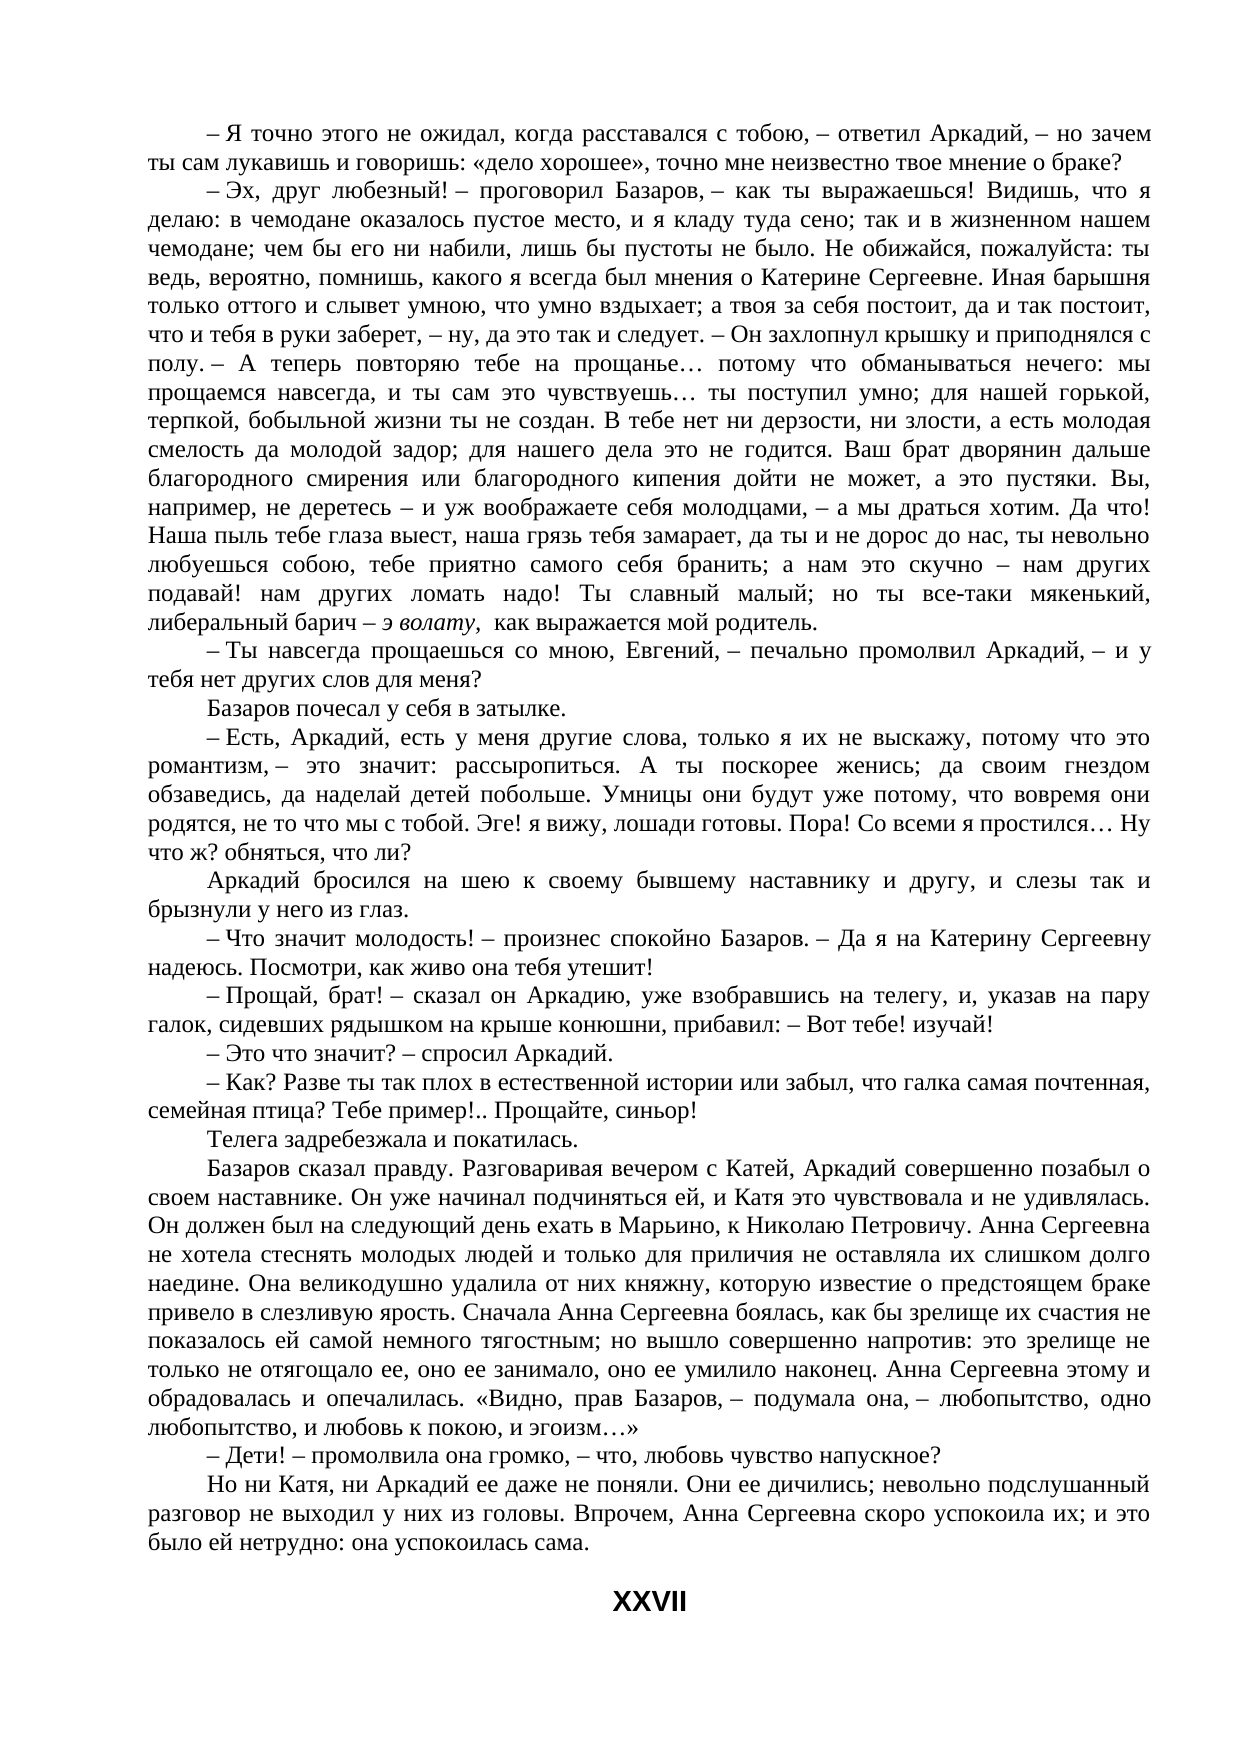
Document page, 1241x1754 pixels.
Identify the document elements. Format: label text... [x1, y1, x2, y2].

subtitle XXVII [148, 1584, 1152, 1618]
text – Как? Разве ты так плох в естественной истории или забыл, что галка самая почтенная, семейная птица? Тебе пример!.. Прощайте, синьор! [148, 1067, 1152, 1124]
text – Что значит молодость! – произнес спокойно Базаров. – Да я на Катерину Сергеевну надеюсь. Посмотри, как живо она тебя утешит! [148, 923, 1152, 981]
text – Дети! – промолвила она громко, – что, любовь чувство напускное? [148, 1441, 1152, 1469]
text – Есть, Аркадий, есть у меня другие слова, только я их не выскажу, потому что это романтизм, – это значит: рассыропиться. А ты поскорее женись; да своим гнездом обзаведись, да наделай детей побольше. Умницы они будут уже потому, что вовремя они родятся, не то что мы с тобой. Эге! я вижу, лошади готовы. Пора! Со всеми я простился… Ну что ж? обняться, что ли? [148, 722, 1152, 866]
text Но ни Катя, ни Аркадий ее даже не поняли. Они ее дичились; невольно подслушанный разговор не выходил у них из головы. Впрочем, Анна Сергеевна скоро успокоила их; и это было ей нетрудно: она успокоилась сама. [148, 1469, 1152, 1556]
text Базаров почесал у себя в затылке. [148, 693, 1152, 722]
text Телега задребезжала и покатилась. [148, 1124, 1152, 1153]
text Аркадий бросился на шею к своему бывшему наставнику и другу, и слезы так и брызнули у него из глаз. [148, 866, 1152, 923]
text – Прощай, брат! – сказал он Аркадию, уже взобравшись на телегу, и, указав на пару галок, сидевших рядышком на крыше конюшни, прибавил: – Вот тебе! изучай! [148, 981, 1152, 1038]
text Базаров сказал правду. Разговаривая вечером с Катей, Аркадий совершенно позабыл о своем наставнике. Он уже начинал подчиняться ей, и Катя это чувствовала и не удивлялась. Он должен был на следующий день ехать в Марьино, к Николаю Петровичу. Анна Сергеевна не хотела стеснять молодых людей и только для приличия не оставляла их слишком долго наедине. Она великодушно удалила от них княжну, которую известие о предстоящем браке привело в слезливую ярость. Сначала Анна Сергеевна боялась, как бы зрелище их счастия не показалось ей самой немного тягостным; но вышло совершенно напротив: это зрелище не только не отягощало ее, оно ее занимало, оно ее умилило наконец. Анна Сергеевна этому и обрадовалась и опечалилась. «Видно, прав Базаров, – подумала она, – любопытство, одно любопытство, и любовь к покою, и эгоизм…» [148, 1153, 1152, 1441]
text – Это что значит? – спросил Аркадий. [148, 1038, 1152, 1067]
text – Я точно этого не ожидал, когда расставался с тобою, – ответил Аркадий, – но зачем ты сам лукавишь и говоришь: «дело хорошее», точно мне неизвестно твое мнение о браке? [148, 118, 1152, 176]
text – Эх, друг любезный! – проговорил Базаров, – как ты выражаешься! Видишь, что я делаю: в чемодане оказалось пустое место, и я кладу туда сено; так и в жизненном нашем чемодане; чем бы его ни набили, лишь бы пустоты не было. Не обижайся, пожалуйста: ты ведь, вероятно, помнишь, какого я всегда был мнения о Катерине Сергеевне. Иная барышня только оттого и слывет умною, что умно вздыхает; а твоя за себя постоит, да и так постоит, что и тебя в руки заберет, – ну, да это так и следует. – Он захлопнул крышку и приподнялся с полу. – А теперь повторяю тебе на прощанье… потому что обманываться нечего: мы прощаемся навсегда, и ты сам это чувствуешь… ты поступил умно; для нашей горькой, терпкой, бобыльной жизни ты не создан. В тебе нет ни дерзости, ни злости, а есть молодая смелость да молодой задор; для нашего дела это не годится. Ваш брат дворянин дальше благородного смирения или благородного кипения дойти не может, а это пустяки. Вы, например, не деретесь – и уж воображаете себя молодцами, – а мы драться хотим. Да что! Наша пыль тебе глаза выест, наша грязь тебя замарает, да ты и не дорос до нас, ты невольно любуешься собою, тебе приятно самого себя бранить; а нам это скучно – нам других подавай! нам других ломать надо! Ты славный малый; но ты все-таки мякенький, либеральный барич – э волату, как выражается мой родитель. [148, 176, 1152, 636]
text – Ты навсегда прощаешься со мною, Евгений, – печально промолвил Аркадий, – и у тебя нет других слов для меня? [148, 636, 1152, 693]
